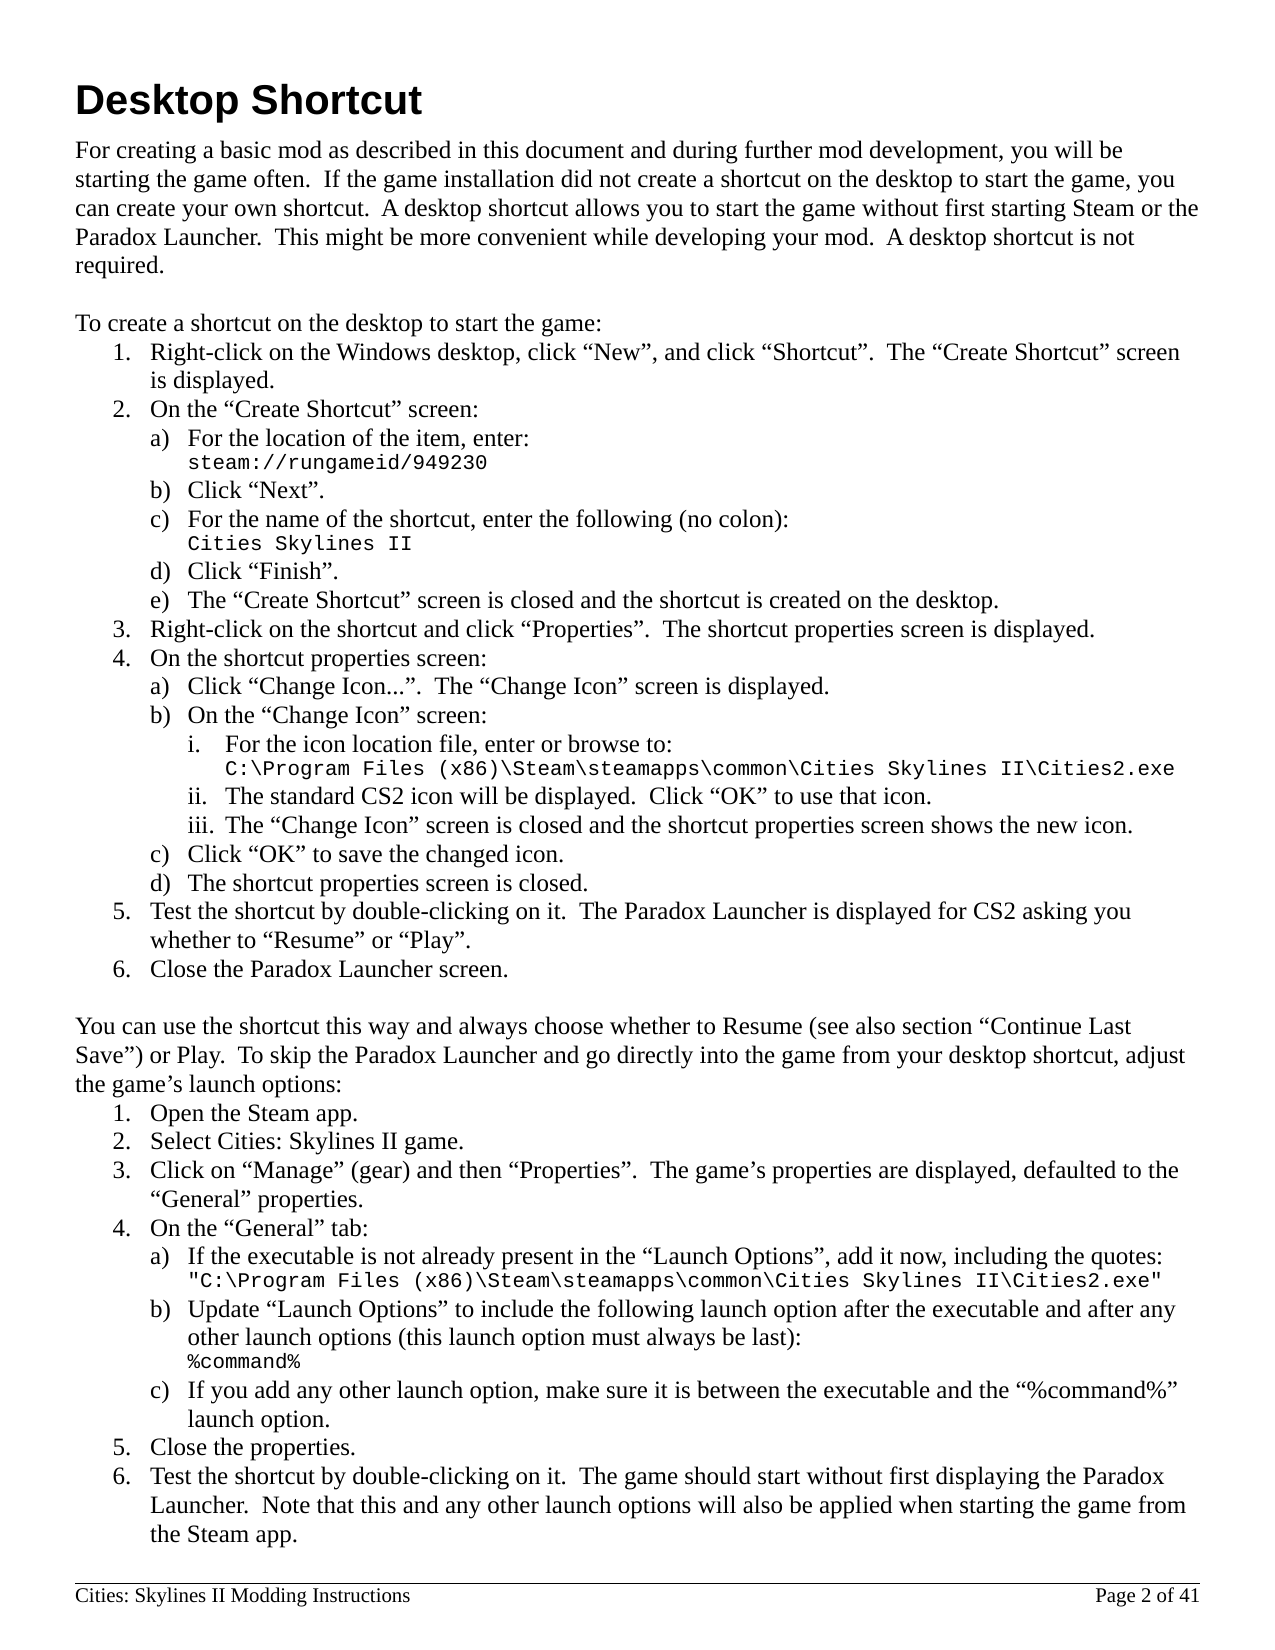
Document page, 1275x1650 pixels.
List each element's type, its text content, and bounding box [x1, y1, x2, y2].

list The “Create Shortcut” screen is closed and the shortcut is created on the desktop. [150, 585, 1200, 614]
list The shortcut properties screen is closed. [150, 868, 1200, 896]
text To create a shortcut on the desktop to start the game: [75, 308, 1200, 337]
list On the “Change Icon” screen: [150, 700, 1200, 729]
list On the shortcut properties screen: [112, 643, 1200, 671]
list Right-click on the shortcut and click “Properties”. The shortcut properties screen is displayed. [112, 614, 1200, 643]
list Test the shortcut by double-clicking on it. The Paradox Launcher is displayed for CS2 asking you whether to “Resume” or “Play”. [112, 896, 1200, 954]
list Click “Finish”. [150, 556, 1200, 585]
list Click “OK” to save the changed icon. [150, 839, 1200, 868]
list For the name of the shortcut, enter the following (no colon): Cities Skylines II [150, 504, 1200, 556]
list If you add any other launch option, make sure it is between the executable and the “%command%” launch option. [150, 1375, 1200, 1432]
list Click “Next”. [150, 475, 1200, 504]
list If the executable is not already present in the “Launch Options”, add it now, including the quotes: "C:\Program Files (x86)\Steam\steamapps\common\Cities Skylines II\Cities2.exe" [150, 1241, 1200, 1294]
list Close the properties. [112, 1432, 1200, 1461]
list Right-click on the Windows desktop, click “New”, and click “Shortcut”. The “Create Shortcut” screen is displayed. [112, 337, 1200, 394]
list Close the Paradox Launcher screen. [112, 954, 1200, 983]
list Update “Launch Options” to include the following launch option after the executable and after any other launch options (this launch option must always be last): %command% [150, 1294, 1200, 1375]
list Select Cities: Skylines II game. [112, 1126, 1200, 1155]
list Open the Steam app. [112, 1098, 1200, 1126]
list The “Change Icon” screen is closed and the shortcut properties screen shows the new icon. [187, 810, 1200, 839]
list Test the shortcut by double-clicking on it. The game should start without first displaying the Paradox Launcher. Note that this and any other launch options will also be applied when starting the game from the Steam app. [112, 1461, 1200, 1547]
text You can use the shortcut this way and always choose whether to Resume (see also section “Continue Last Save”) or Play. To skip the Paradox Launcher and go directly into the game from your desktop shortcut, adjust the game’s launch options: [75, 1011, 1200, 1098]
list The standard CS2 icon will be displayed. Click “OK” to use that icon. [187, 781, 1200, 810]
list For the location of the item, enter: steam://rungameid/949230 [150, 423, 1200, 475]
subtitle Desktop Shortcut [75, 75, 1200, 123]
list On the “Create Shortcut” screen: [112, 394, 1200, 423]
text For creating a basic mod as described in this document and during further mod development, you will be starting the game often. If the game installation did not create a shortcut on the desktop to start the game, you can create your own shortcut. A desktop shortcut allows you to start the game without first starting Steam or the Paradox Launcher. This might be more convenient while developing your mod. A desktop shortcut is not required. [75, 135, 1200, 279]
list Click “Change Icon...”. The “Change Icon” screen is displayed. [150, 671, 1200, 700]
list Click on “Manage” (gear) and then “Properties”. The game’s properties are displayed, defaulted to the “General” properties. [112, 1155, 1200, 1213]
list On the “General” tab: [112, 1213, 1200, 1241]
list For the icon location file, enter or browse to: C:\Program Files (x86)\Steam\steamapps\common\Cities Skylines II\Cities2.exe [187, 729, 1200, 781]
